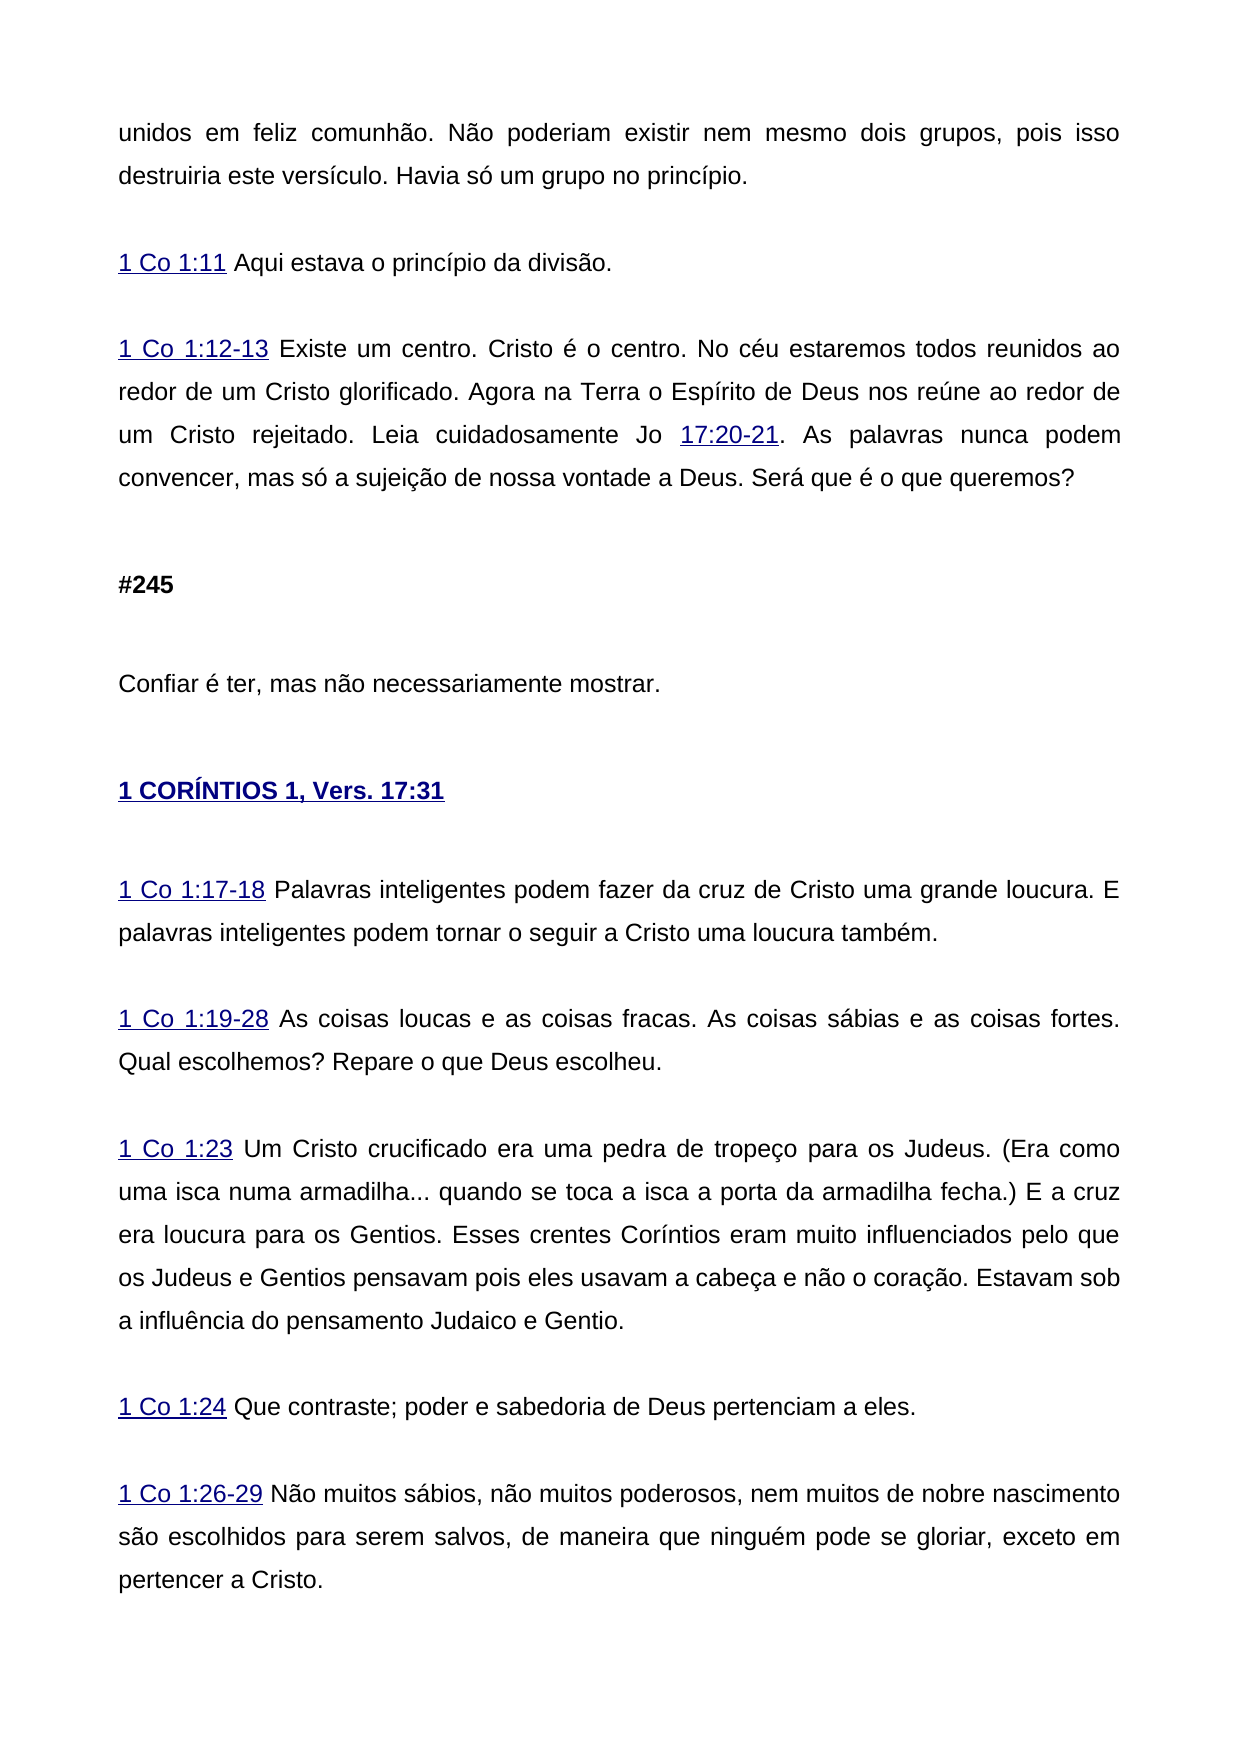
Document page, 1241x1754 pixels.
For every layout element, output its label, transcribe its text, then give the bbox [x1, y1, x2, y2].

subtitle #245 [118, 570, 1122, 599]
text 1 Co 1:11 Aqui estava o princípio da divisão. [118, 247, 1122, 276]
subtitle 1 CORÍNTIOS 1, Vers. 17:31 [118, 776, 1122, 805]
text 1 Co 1:23 Um Cristo crucificado era uma pedra de tropeço para os Judeus. (Era como uma isca numa armadilha... quando se toca a isca a porta da armadilha fecha.) E a cruz era loucura para os Gentios. Esses crentes Coríntios eram muito influenciados pelo que os Judeus e Gentios pensavam pois eles usavam a cabeça e não o coração. Estavam sob a influência do pensamento Judaico e Gentio. [118, 1133, 1122, 1335]
text Confiar é ter, mas não necessariamente mostrar. [118, 669, 1122, 698]
text 1 Co 1:17-18 Palavras inteligentes podem fazer da cruz de Cristo uma grande loucura. E palavras inteligentes podem tornar o seguir a Cristo uma loucura também. [118, 875, 1122, 947]
text 1 Co 1:24 Que contraste; poder e sabedoria de Deus pertenciam a eles. [118, 1392, 1122, 1421]
text 1 Co 1:12-13 Existe um centro. Cristo é o centro. No céu estaremos todos reunidos ao redor de um Cristo glorificado. Agora na Terra o Espírito de Deus nos reúne ao redor de um Cristo rejeitado. Leia cuidadosamente Jo 17:20-21. As palavras nunca podem convencer, mas só a sujeição de nossa vontade a Deus. Será que é o que queremos? [118, 334, 1122, 492]
text 1 Co 1:26-29 Não muitos sábios, não muitos poderosos, nem muitos de nobre nascimento são escolhidos para serem salvos, de maneira que ninguém pode se gloriar, exceto em pertencer a Cristo. [118, 1478, 1122, 1593]
text unidos em feliz comunhão. Não poderiam existir nem mesmo dois grupos, pois isso destruiria este versículo. Havia só um grupo no princípio. [118, 118, 1122, 190]
text 1 Co 1:19-28 As coisas loucas e as coisas fracas. As coisas sábias e as coisas fortes. Qual escolhemos? Repare o que Deus escolheu. [118, 1004, 1122, 1076]
